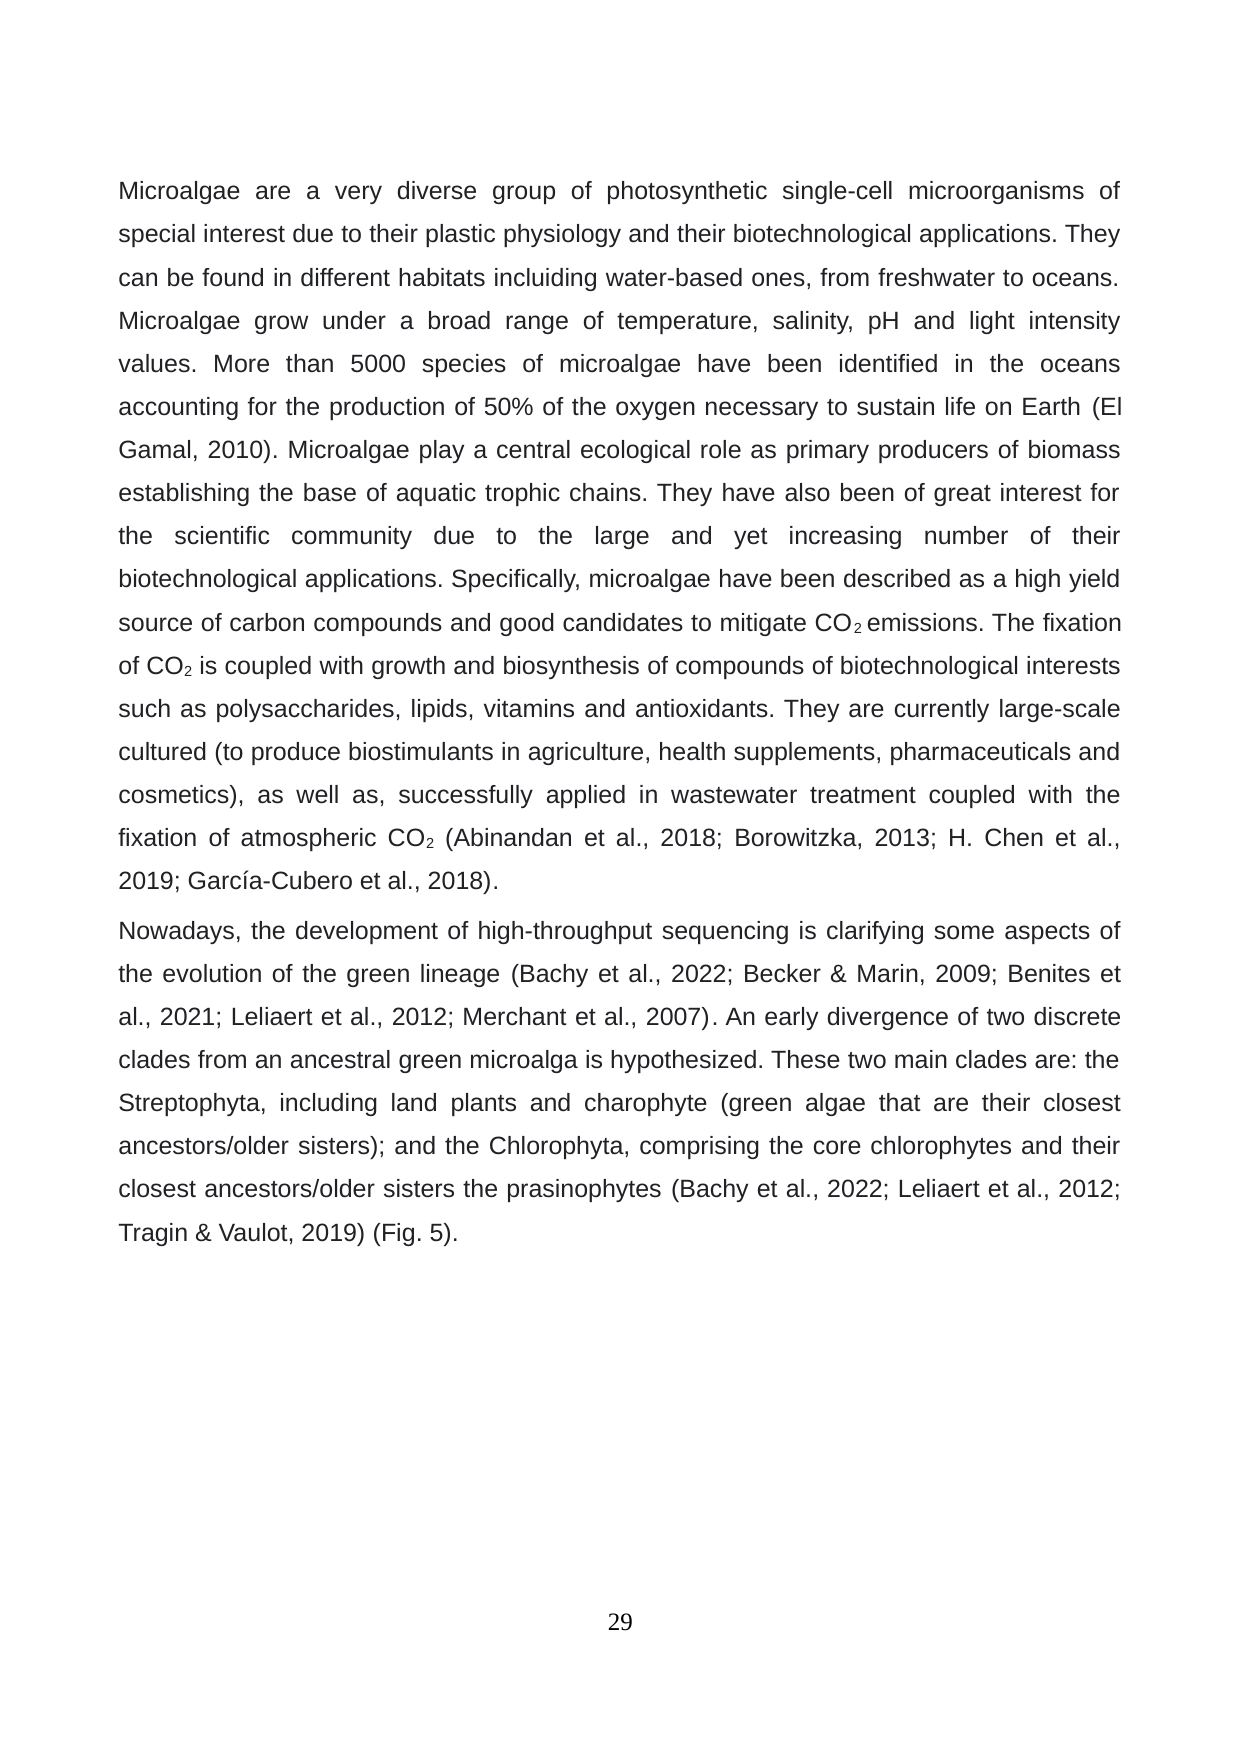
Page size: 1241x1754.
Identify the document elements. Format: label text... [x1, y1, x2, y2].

text Microalgae are a very diverse group of photosynthetic single-cell microorganisms of special interest due to their plastic physiology and their biotechnological applications. They can be found in different habitats incluiding water-based ones, from freshwater to oceans. Microalgae grow under a broad range of temperature, salinity, pH and light intensity values. More than 5000 species of microalgae have been identified in the oceans accounting for the production of 50% of the oxygen necessary to sustain life on Earth (El Gamal, 2010)⁠. Microalgae play a central ecological role as primary producers of biomass establishing the base of aquatic trophic chains. They have also been of great interest for the scientific community due to the large and yet increasing number of their biotechnological applications. Specifically, microalgae have been described as a high yield source of carbon compounds and good candidates to mitigate CO2 emissions. The fixation of CO2 is coupled with growth and biosynthesis of compounds of biotechnological interests such as polysaccharides, lipids, vitamins and antioxidants. They are currently large-scale cultured (to produce biostimulants in agriculture, health supplements, pharmaceuticals and cosmetics), as well as, successfully applied in wastewater treatment coupled with the fixation of atmospheric CO2 (Abinandan et al., 2018; Borowitzka, 2013; H. Chen et al., 2019; García-Cubero et al., 2018)⁠. [118, 176, 1122, 895]
text Nowadays, the development of high-throughput sequencing is clarifying some aspects of the evolution of the green lineage (Bachy et al., 2022; Becker & Marin, 2009; Benites et al., 2021; Leliaert et al., 2012; Merchant et al., 2007)⁠. An early divergence of two discrete clades from an ancestral green microalga is hypothesized. These two main clades are: the Streptophyta, including land plants and charophyte (green algae that are their closest ancestors/older sisters); and the Chlorophyta, comprising the core chlorophytes and their closest ancestors/older sisters the prasinophytes (Bachy et al., 2022; Leliaert et al., 2012; Tragin & Vaulot, 2019)⁠ (Fig. 5). [118, 916, 1122, 1246]
